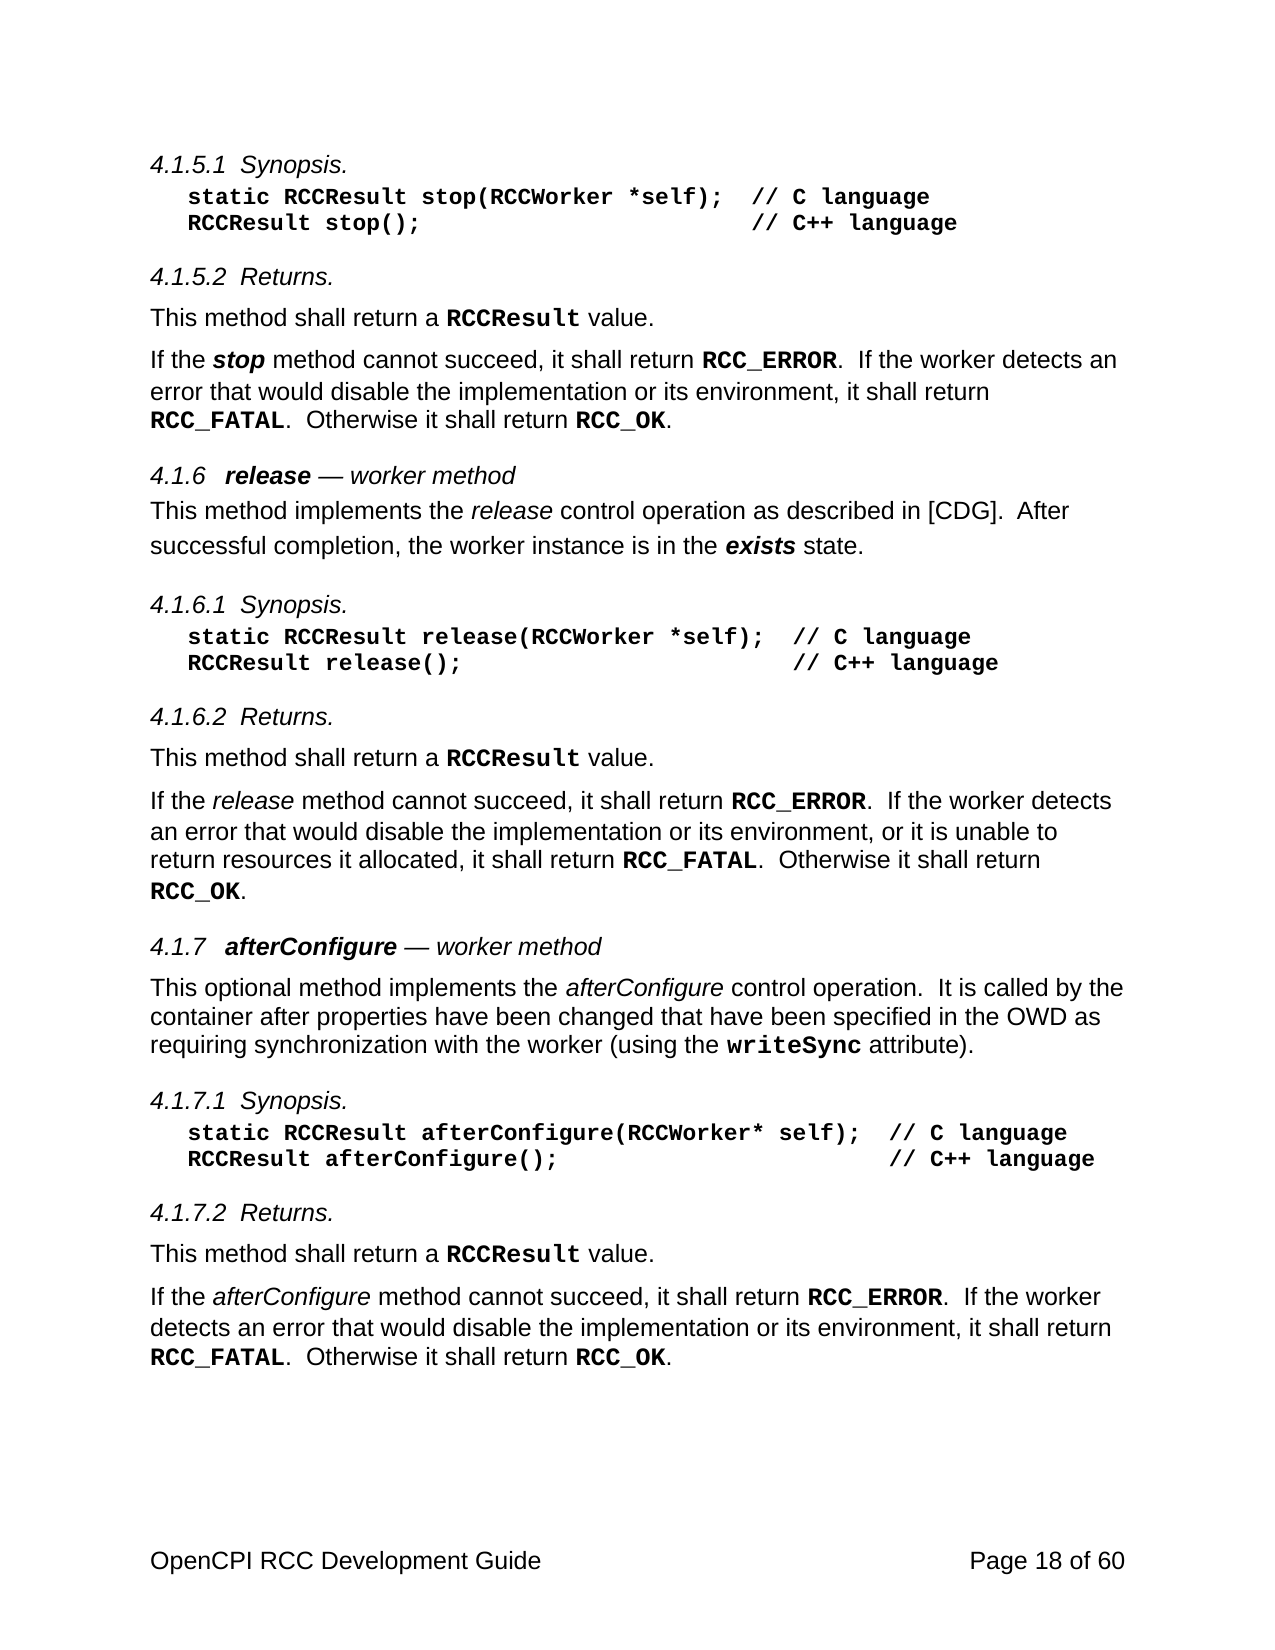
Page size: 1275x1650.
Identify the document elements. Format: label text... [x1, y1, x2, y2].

subtitle Returns. [150, 1198, 1125, 1227]
text If the release method cannot succeed, it shall return RCC_ERROR. If the worker detects an error that would disable the implementation or its environment, or it is unable to return resources it allocated, it shall return RCC_FATAL. Otherwise it shall return RCC_OK. [150, 786, 1125, 907]
subtitle release — worker method [150, 461, 1125, 490]
text This method shall return a RCCResult value. [150, 743, 1125, 774]
subtitle afterConfigure — worker method [150, 932, 1125, 961]
text If the afterConfigure method cannot succeed, it shall return RCC_ERROR. If the worker detects an error that would disable the implementation or its environment, it shall return RCC_FATAL. Otherwise it shall return RCC_OK. [150, 1282, 1125, 1372]
text static RCCResult release(RCCWorker *self); // C language RCCResult release(); // C++ language [187, 625, 1125, 677]
text This optional method implements the afterConfigure control operation. It is called by the container after properties have been changed that have been specified in the OWD as requiring synchronization with the worker (using the writeSync attribute). [150, 973, 1125, 1061]
subtitle Returns. [150, 702, 1125, 731]
text This method shall return a RCCResult value. [150, 1239, 1125, 1270]
text This method shall return a RCCResult value. [150, 303, 1125, 333]
text This method implements the release control operation as described in [CDG]. After successful completion, the worker instance is in the exists state. [150, 496, 1125, 559]
text static RCCResult afterConfigure(RCCWorker* self); // C language RCCResult afterConfigure(); // C++ language [187, 1121, 1125, 1173]
subtitle Synopsis. [150, 590, 1125, 619]
subtitle Synopsis. [150, 150, 1125, 179]
text If the stop method cannot succeed, it shall return RCC_ERROR. If the worker detects an error that would disable the implementation or its environment, it shall return RCC_FATAL. Otherwise it shall return RCC_OK. [150, 346, 1125, 436]
subtitle Returns. [150, 262, 1125, 291]
subtitle Synopsis. [150, 1086, 1125, 1115]
text static RCCResult stop(RCCWorker *self); // C language RCCResult stop(); // C++ language [187, 185, 1125, 237]
